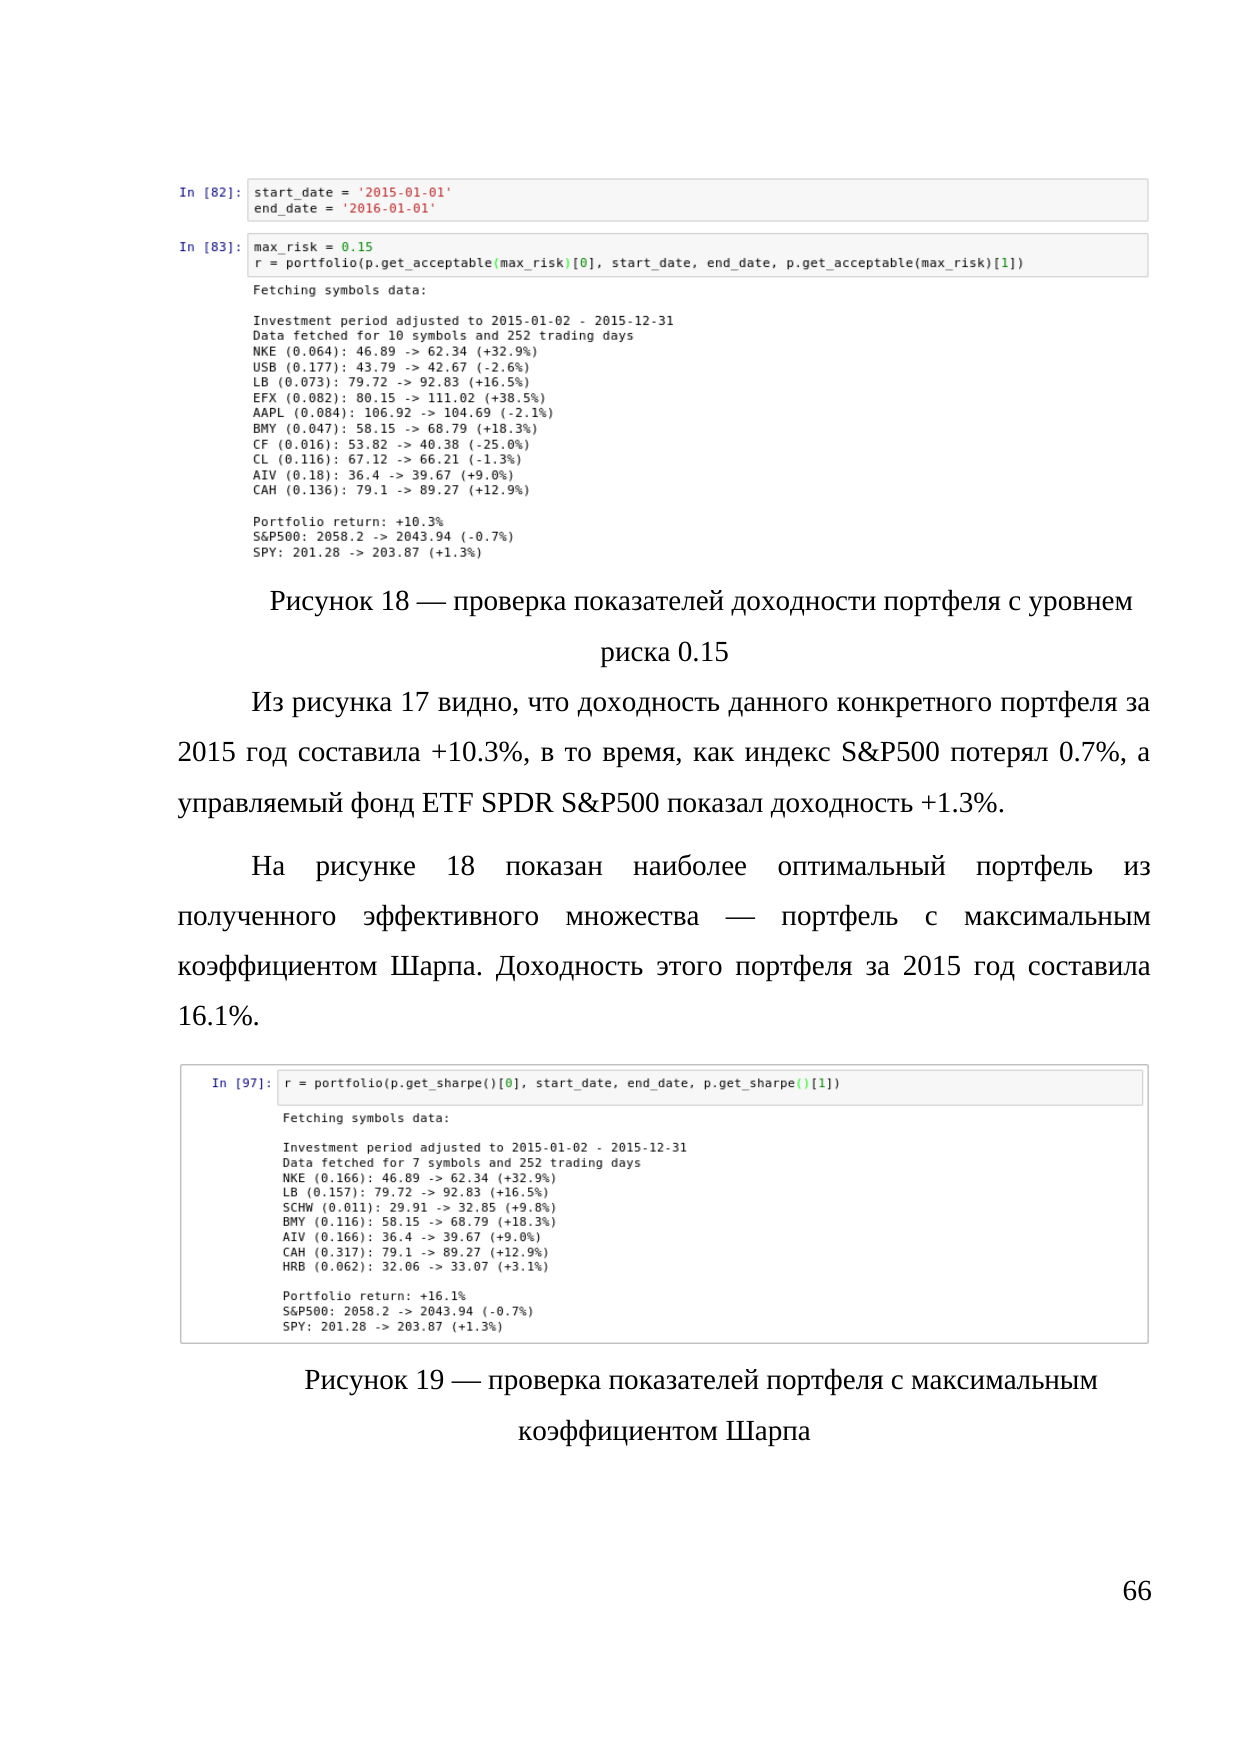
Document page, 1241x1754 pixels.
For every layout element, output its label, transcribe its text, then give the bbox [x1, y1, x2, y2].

text Рисунок 19 — проверка показателей портфеля с максимальным коэффициентом Шарпа [177, 1346, 1152, 1446]
text На рисунке 18 показан наиболее оптимальный портфель из полученного эффективного множества — портфель с максимальным коэффициентом Шарпа. Доходность этого портфеля за 2015 год составила 16.1%. [177, 848, 1152, 1032]
text Из рисунка 17 видно, что доходность данного конкретного портфеля за 2015 год составила +10.3%, в то время, как индекс S&P500 потерял 0.7%, а управляемый фонд ETF SPDR S&P500 показал доходность +1.3%. [177, 684, 1152, 818]
text Рисунок 18 — проверка показателей доходности портфеля с уровнем риска 0.15 [177, 567, 1152, 667]
picture [177, 174, 1152, 567]
picture [177, 1061, 1152, 1346]
